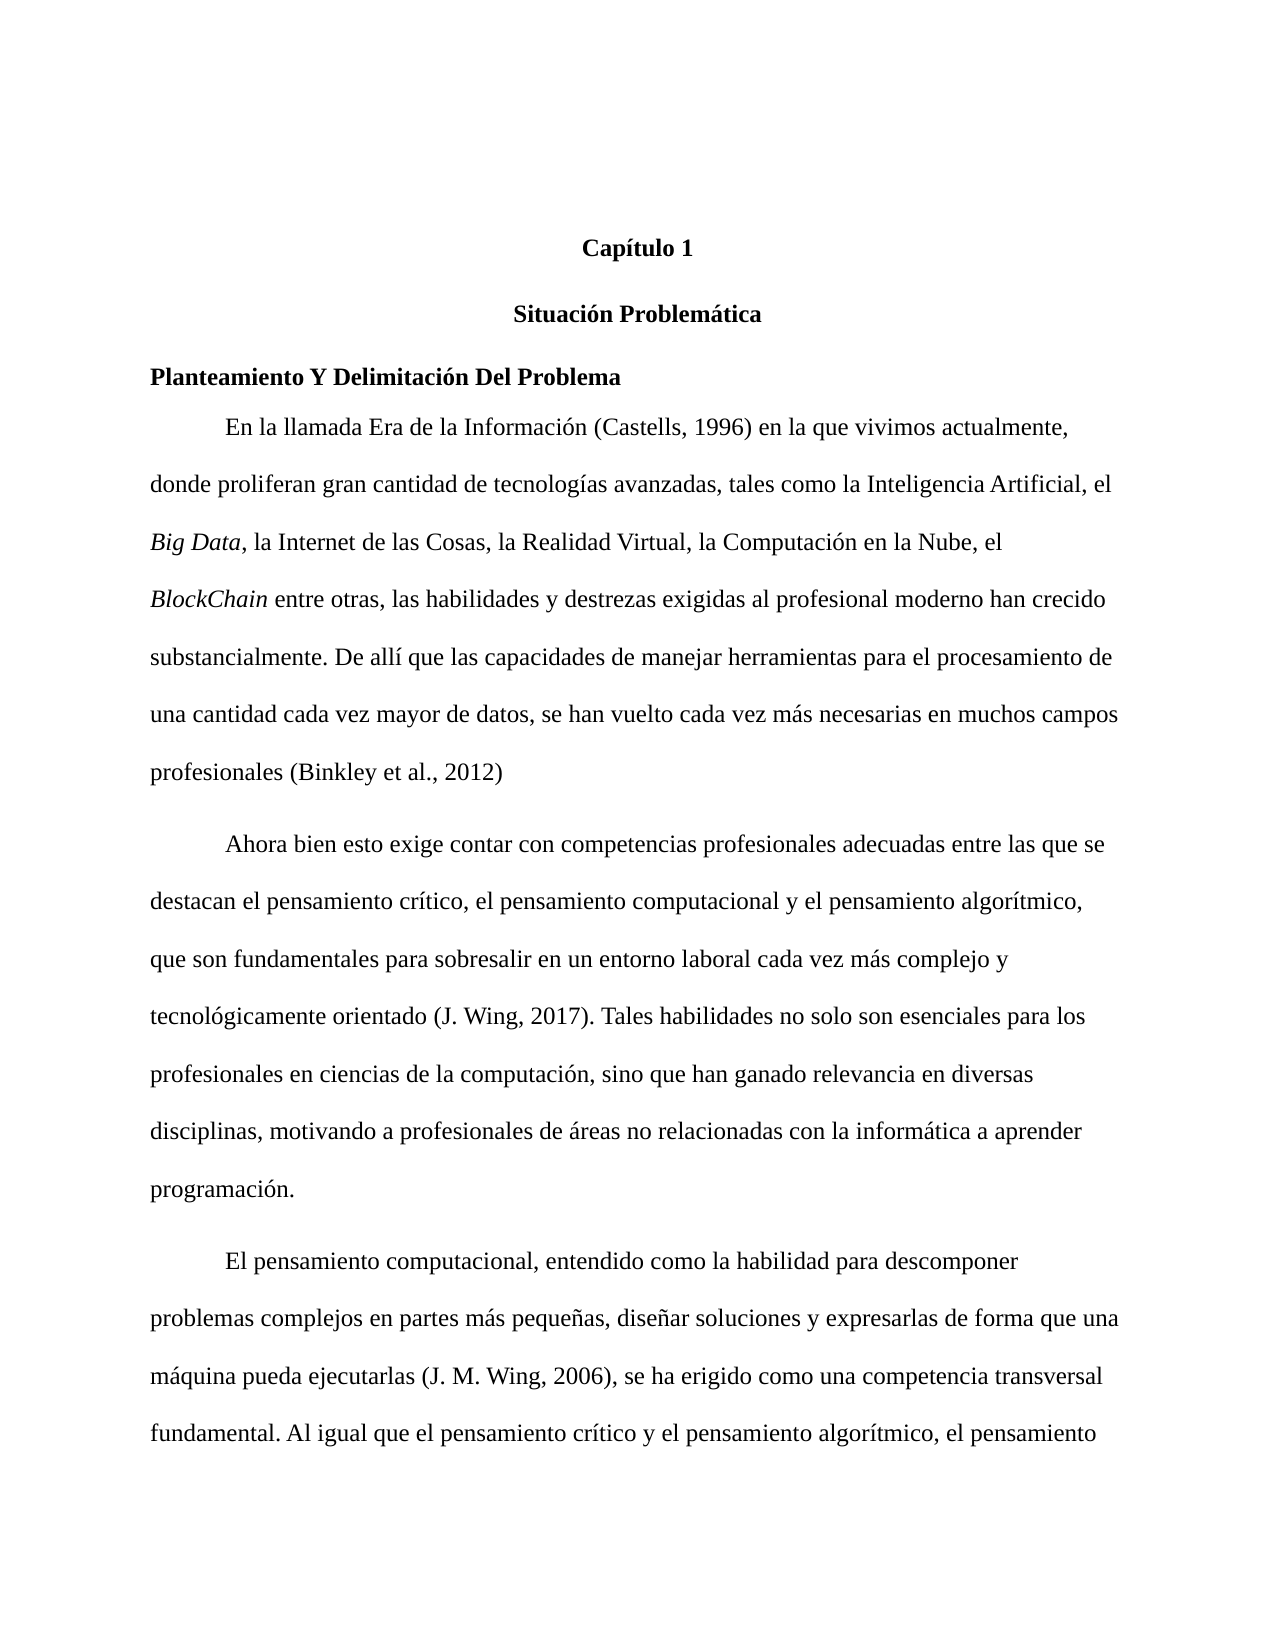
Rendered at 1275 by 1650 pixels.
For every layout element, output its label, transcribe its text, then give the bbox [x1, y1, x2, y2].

subtitle Planteamiento y delimitación del Problema [150, 362, 1125, 391]
text El pensamiento computacional, entendido como la habilidad para descomponer problemas complejos en partes más pequeñas, diseñar soluciones y expresarlas de forma que una máquina pueda ejecutarlas (J. M. Wing, 2006), se ha erigido como una competencia transversal fundamental. Al igual que el pensamiento crítico y el pensamiento algorítmico, el pensamiento [150, 1246, 1125, 1447]
subtitle Situación Problemática [150, 299, 1125, 328]
text Ahora bien esto exige contar con competencias profesionales adecuadas entre las que se destacan el pensamiento crítico, el pensamiento computacional y el pensamiento algorítmico, que son fundamentales para sobresalir en un entorno laboral cada vez más complejo y tecnológicamente orientado (J. Wing, 2017). Tales habilidades no solo son esenciales para los profesionales en ciencias de la computación, sino que han ganado relevancia en diversas disciplinas, motivando a profesionales de áreas no relacionadas con la informática a aprender programación. [150, 829, 1125, 1202]
subtitle Capítulo 1 [150, 233, 1125, 262]
text En la llamada Era de la Información (Castells, 1996) en la que vivimos actualmente, donde proliferan gran cantidad de tecnologías avanzadas, tales como la Inteligencia Artificial, el Big Data, la Internet de las Cosas, la Realidad Virtual, la Computación en la Nube, el BlockChain entre otras, las habilidades y destrezas exigidas al profesional moderno han crecido substancialmente. De allí que las capacidades de manejar herramientas para el procesamiento de una cantidad cada vez mayor de datos, se han vuelto cada vez más necesarias en muchos campos profesionales (Binkley et al., 2012) [150, 412, 1125, 785]
